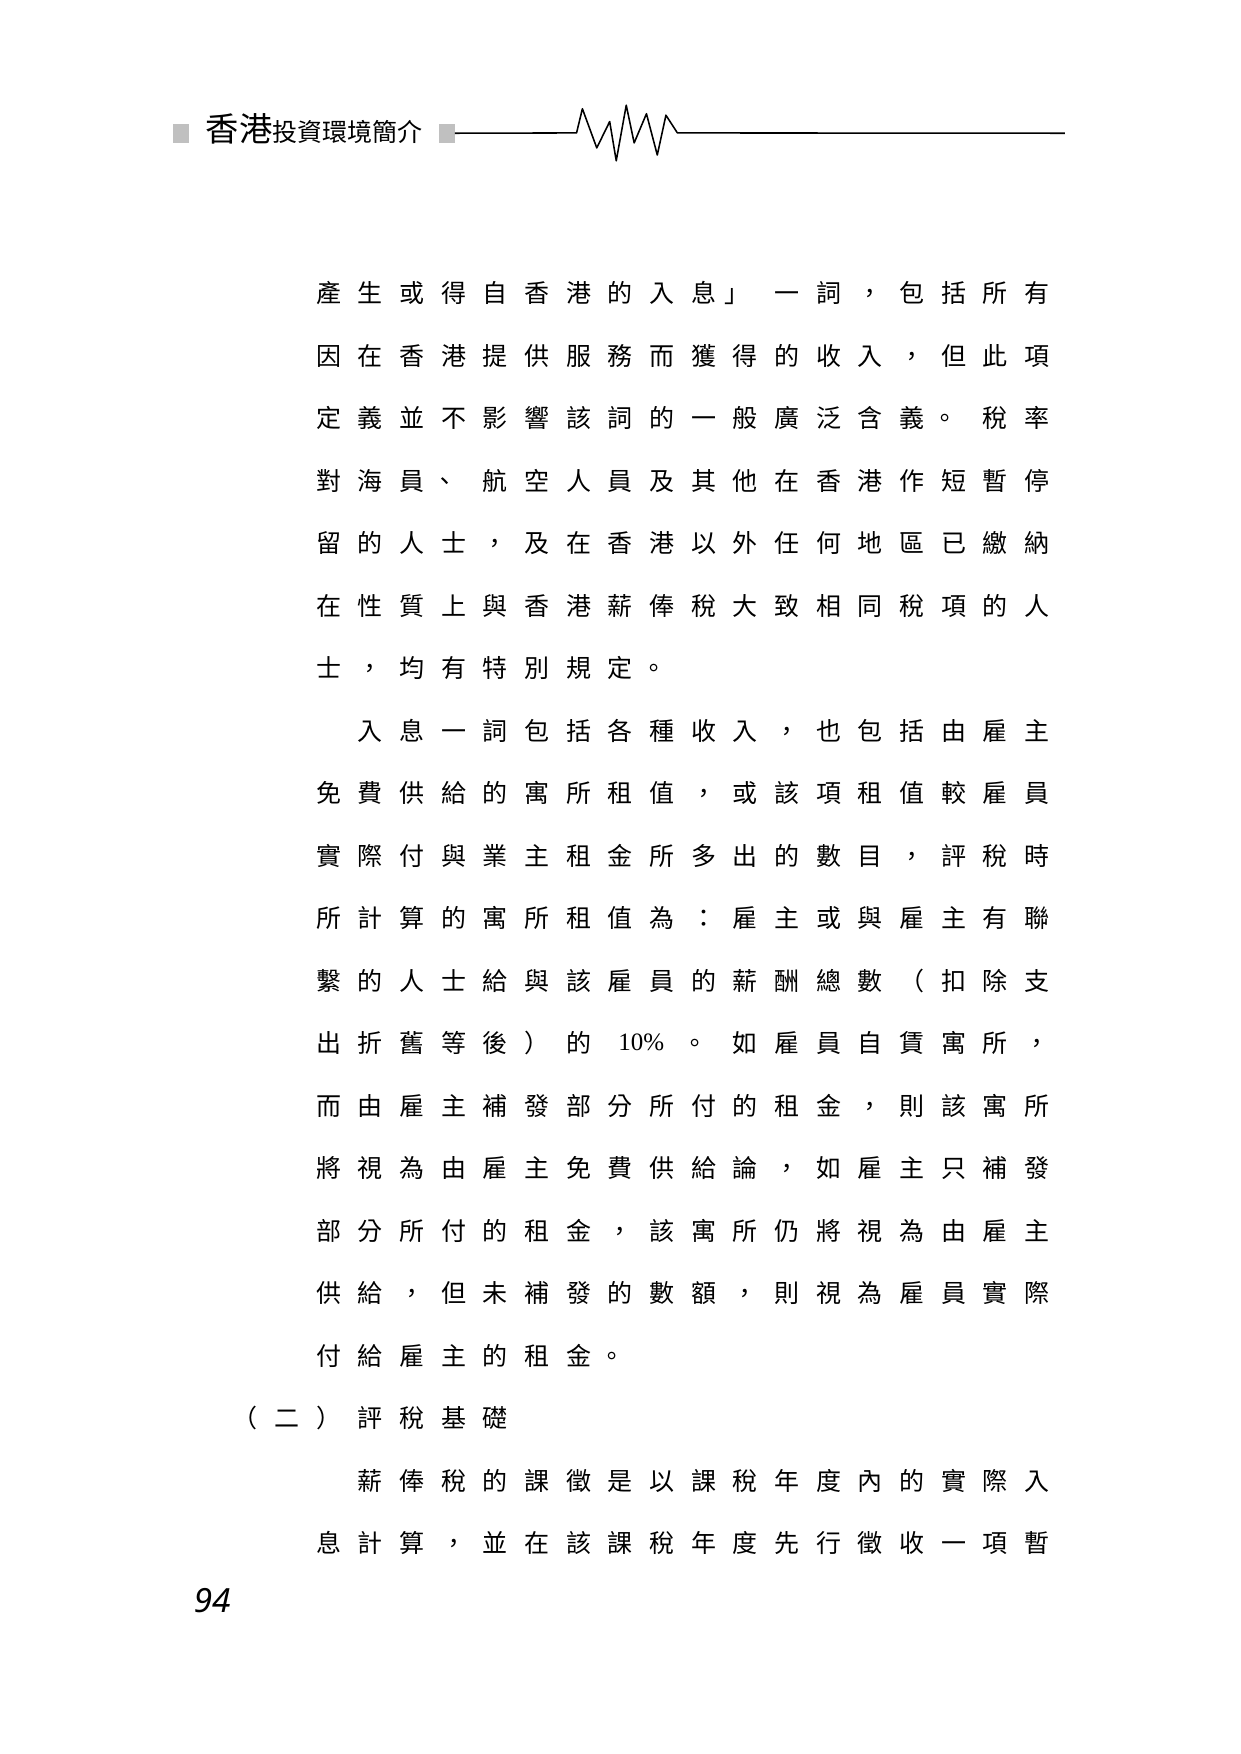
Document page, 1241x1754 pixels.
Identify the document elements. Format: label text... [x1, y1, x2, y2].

text 入息一詞包括各種收入，也包括由雇主免費供給的寓所租值，或該項租值較雇員實際付與業主租金所多出的數目，評稅時所計算的寓所租值為：雇主或與雇主有聯繫的人士給與該雇員的薪酬總數（扣除支出折舊等後）的10%。如雇員自賃寓所，而由雇主補發部分所付的租金，則該寓所將視為由雇主免費供給論，如雇主只補發部分所付的租金，該寓所仍將視為由雇主供給，但未補發的數額，則視為雇員實際付給雇主的租金。 [281, 688, 1058, 1375]
text 產生或得自香港的入息」一詞，包括所有因在香港提供服務而獲得的收入，但此項定義並不影響該詞的一般廣泛含義。稅率對海員、航空人員及其他在香港作短暫停留的人士，及在香港以外任何地區已繳納在性質上與香港薪俸稅大致相同稅項的人士，均有特別規定。 [281, 250, 1058, 688]
text 薪俸稅的課徵是以課稅年度內的實際入息計算，並在該課稅年度先行徵收一項暫 [281, 1438, 1058, 1563]
text （二）評稅基礎 [207, 1375, 1058, 1438]
